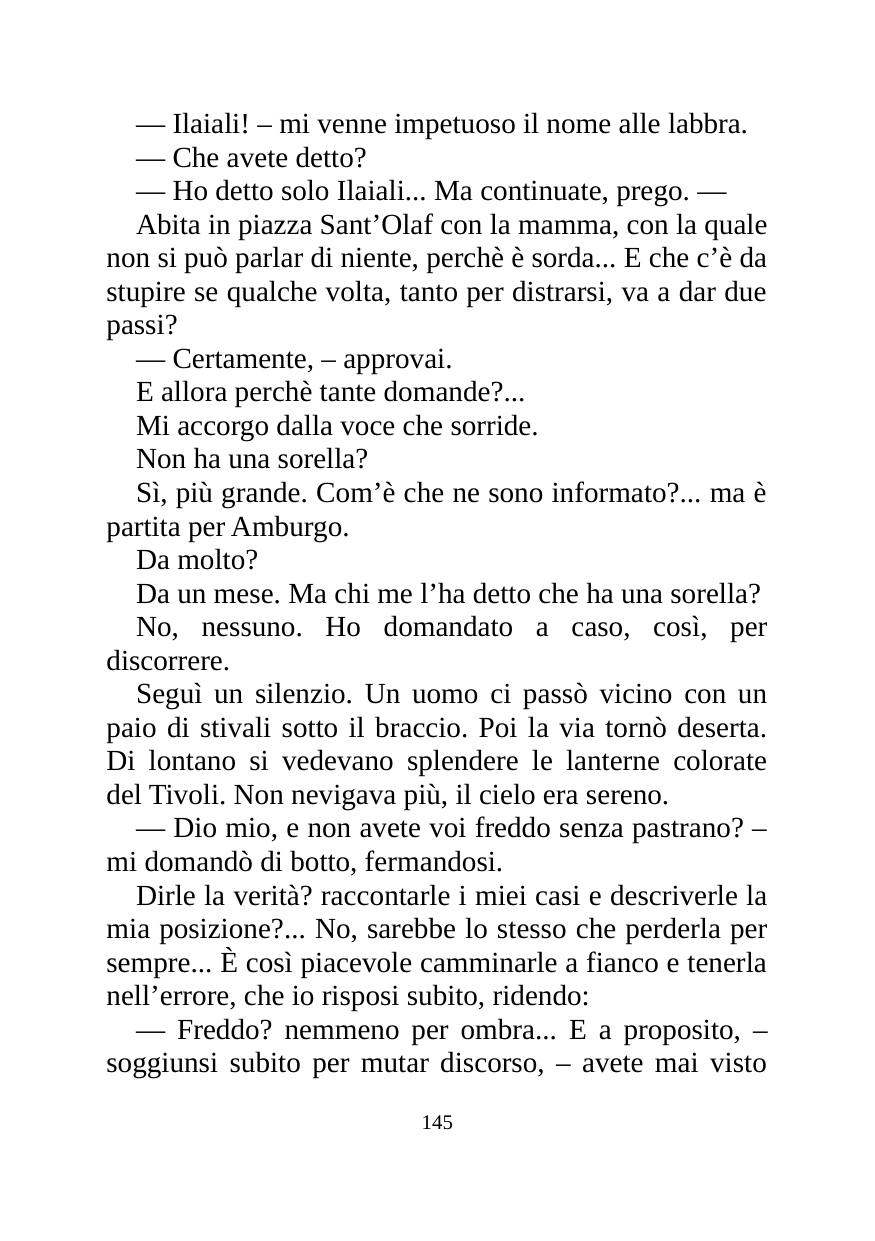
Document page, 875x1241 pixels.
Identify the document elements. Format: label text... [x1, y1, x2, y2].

text Seguì un silenzio. Un uomo ci passò vicino con un paio di stivali sotto il braccio. Poi la via tornò deserta. Di lontano si vedevano splendere le lanterne colorate del Tivoli. Non nevigava più, il cielo era sereno. [106, 676, 768, 811]
text — Dio mio, e non avete voi freddo senza pastrano? – mi domandò di botto, fermandosi. [106, 811, 768, 878]
text Dirle la verità? raccontarle i miei casi e descriverle la mia posizione?... No, sarebbe lo stesso che perderla per sempre... È così piacevole camminarle a fianco e tenerla nell’errore, che io risposi subito, ridendo: [106, 878, 768, 1012]
text Mi accorgo dalla voce che sorride. [106, 408, 768, 442]
text Non ha una sorella? [106, 442, 768, 475]
text Sì, più grande. Com’è che ne sono informato?... ma è partita per Amburgo. [106, 475, 768, 542]
text E allora perchè tante domande?... [106, 374, 768, 408]
text Abita in piazza Sant’Olaf con la mamma, con la quale non si può parlar di niente, perchè è sorda... E che c’è da stupire se qualche volta, tanto per distrarsi, va a dar due passi? [106, 207, 768, 341]
text — Ilaiali! – mi venne impetuoso il nome alle labbra. [106, 106, 768, 140]
text Da un mese. Ma chi me l’ha detto che ha una sorella? [106, 576, 768, 609]
text — Che avete detto? [106, 140, 768, 173]
text — Freddo? nemmeno per ombra... E a proposito, – soggiunsi subito per mutar discorso, – avete mai visto [106, 1012, 768, 1079]
text — Certamente, – approvai. [106, 341, 768, 374]
text — Ho detto solo Ilaiali... Ma continuate, prego. — [106, 173, 768, 207]
text No, nessuno. Ho domandato a caso, così, per discorrere. [106, 609, 768, 676]
text Da molto? [106, 542, 768, 576]
